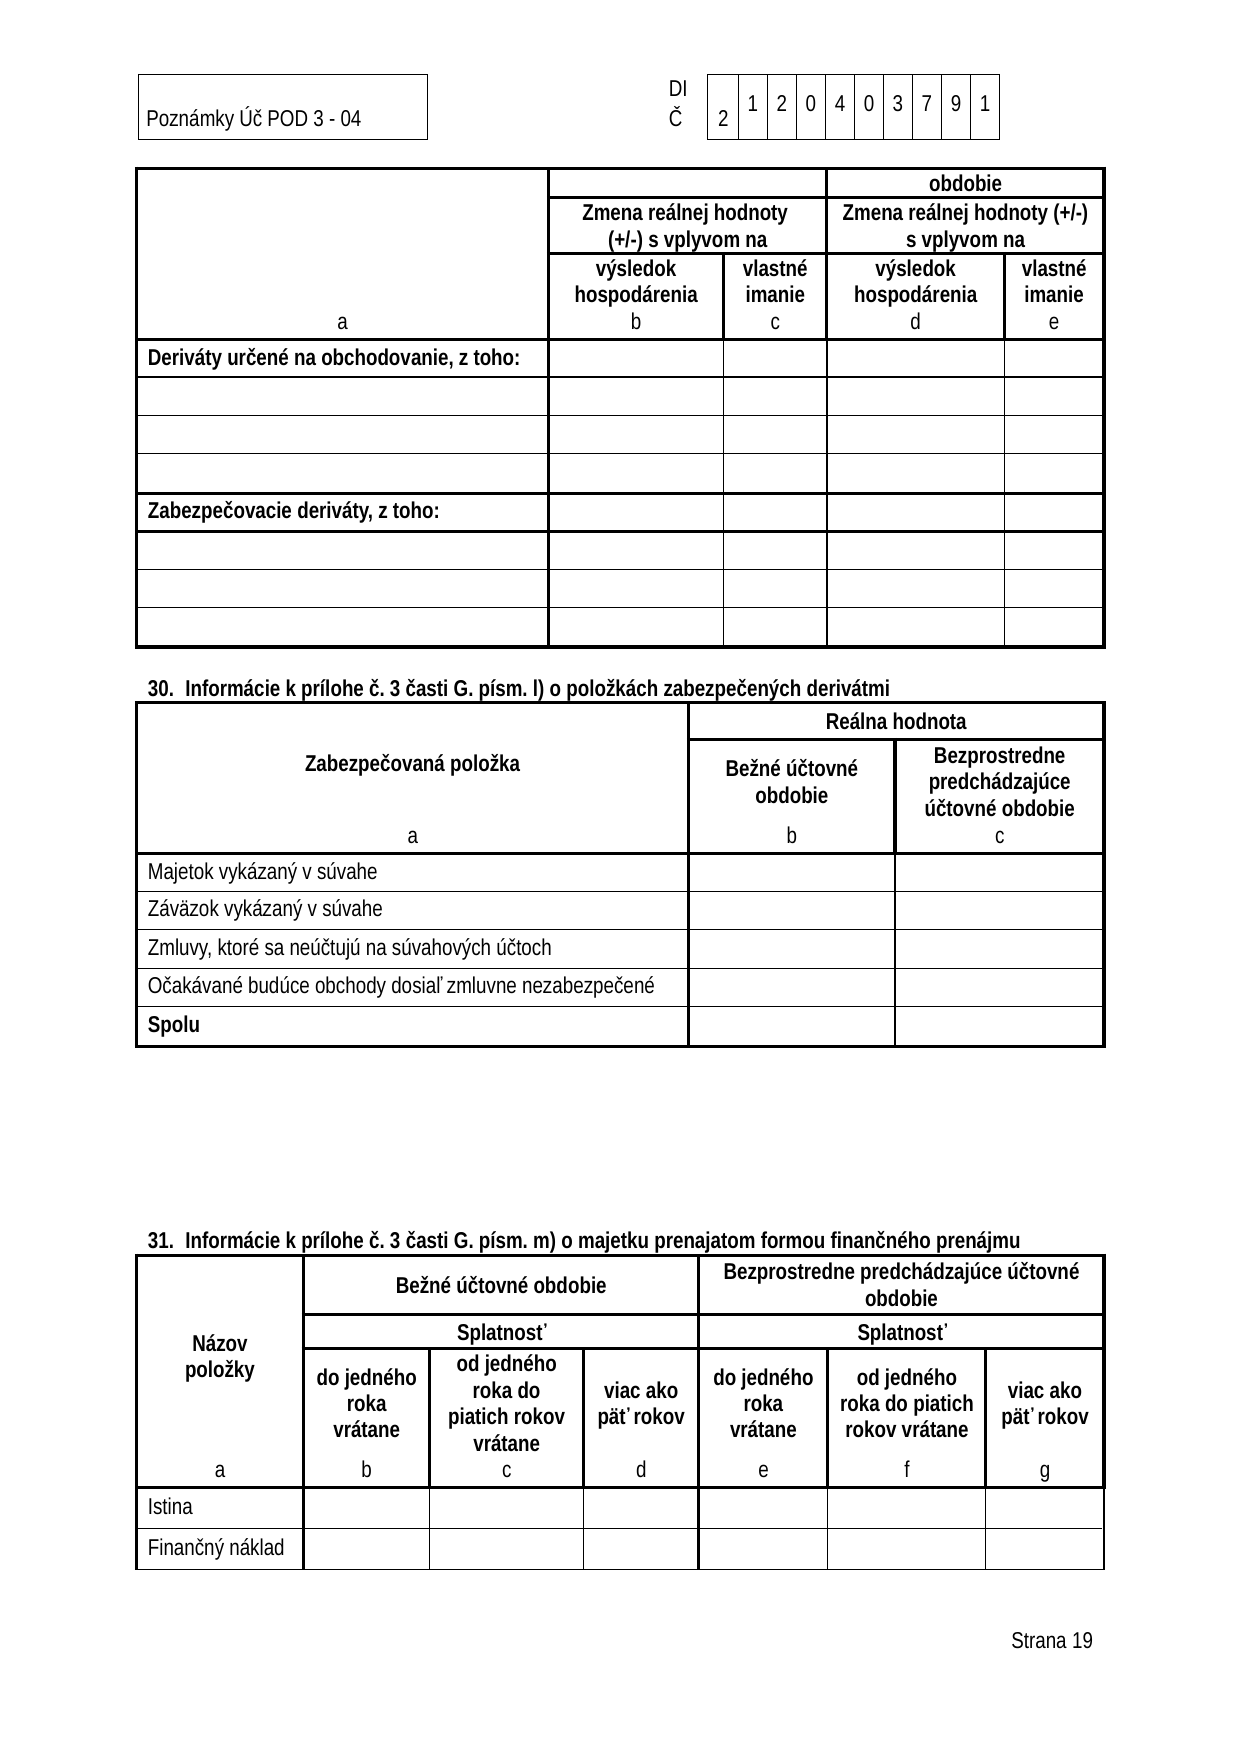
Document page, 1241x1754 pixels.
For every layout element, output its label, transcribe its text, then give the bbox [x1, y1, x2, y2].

table_cell [584, 1489, 697, 1527]
table_cell [700, 1529, 827, 1569]
table_cell [724, 608, 826, 645]
table_cell [690, 969, 894, 1006]
table_cell c [431, 1456, 582, 1486]
table_cell [550, 608, 723, 645]
table_cell [1005, 341, 1102, 376]
title Informácie k prílohe č. 3 časti G. písm. m) o majetku prenajatom formou finančného prenájmu [148, 1227, 1093, 1253]
table_cell [138, 570, 547, 607]
table_header obdobie [828, 170, 1102, 196]
table_cell f [829, 1456, 984, 1486]
table_header Bežné účtovné obdobie [305, 1257, 697, 1313]
table_cell [690, 892, 894, 929]
table_cell [690, 1007, 894, 1044]
table_cell Finančný náklad [138, 1529, 302, 1569]
table_cell c [725, 308, 825, 338]
table_header Reálna hodnota [690, 704, 1102, 738]
table_cell [430, 1489, 583, 1527]
table_cell Záväzok vykázaný v súvahe [138, 892, 687, 929]
table_cell [828, 533, 1004, 568]
table_cell Splatnosť [700, 1316, 1102, 1347]
table_cell [305, 1489, 429, 1527]
table_cell b [550, 308, 722, 338]
table_cell [896, 969, 1102, 1006]
table_cell [584, 1529, 697, 1569]
table_cell [305, 1529, 429, 1569]
table_cell a [138, 1456, 302, 1486]
table_cell [828, 1489, 985, 1527]
table_cell [828, 570, 1004, 607]
table_cell g [987, 1456, 1102, 1486]
table_cell [1005, 378, 1102, 415]
table_cell a [138, 308, 547, 338]
table_cell [986, 1528, 1103, 1569]
table_cell [550, 341, 723, 376]
table_cell [138, 378, 547, 415]
table_cell Bežné účtovné obdobie [690, 741, 893, 822]
title Informácie k prílohe č. 3 časti G. písm. l) o položkách zabezpečených derivátmi [148, 675, 1093, 701]
table_cell do jedného roka vrátane [700, 1350, 826, 1456]
table_cell [138, 454, 547, 492]
table_cell [1005, 454, 1102, 492]
table_cell [690, 930, 894, 968]
table_cell [690, 855, 894, 891]
table_cell výsledok hospodárenia [828, 255, 1003, 308]
table_cell [724, 341, 826, 376]
table_cell Zmena reálnej hodnoty (+/-) s vplyvom na [828, 199, 1102, 252]
table_cell [724, 570, 826, 607]
table_cell c [897, 822, 1102, 852]
table_cell Deriváty určené na obchodovanie, z toho: [138, 341, 547, 376]
table_cell [550, 378, 723, 415]
table_header Zabezpečovaná položka [138, 704, 687, 822]
table_cell vlastné imanie [725, 255, 825, 308]
table_cell Bezprostredne predchádzajúce účtovné obdobie [897, 741, 1102, 822]
table_header Názov položky [138, 1257, 302, 1456]
table_cell [1005, 533, 1102, 568]
table_cell [550, 570, 723, 607]
table_cell Splatnosť [305, 1316, 697, 1347]
table_cell Zmluvy, ktoré sa neúčtujú na súvahových účtoch [138, 930, 687, 968]
table_cell výsledok hospodárenia [550, 255, 722, 308]
table_cell [430, 1529, 583, 1569]
table_cell Istina [138, 1489, 302, 1527]
table_cell [828, 416, 1004, 453]
table_cell [828, 454, 1004, 492]
table_cell [550, 416, 723, 453]
table_cell Majetok vykázaný v súvahe [138, 855, 687, 891]
table_cell [724, 533, 826, 568]
table_cell d [585, 1456, 697, 1486]
table_cell do jedného roka vrátane [305, 1350, 428, 1456]
table_cell [724, 495, 826, 530]
table_cell b [305, 1456, 428, 1486]
table_cell [1005, 570, 1102, 607]
table_header [550, 170, 825, 196]
table_cell d [828, 308, 1003, 338]
table_cell [138, 416, 547, 453]
table_cell [896, 855, 1102, 891]
table_cell [828, 341, 1004, 376]
table_cell e [1006, 308, 1102, 338]
table_cell [1005, 608, 1102, 645]
table_header [138, 170, 547, 308]
table_cell [828, 608, 1004, 645]
table_cell vlastné imanie [1006, 255, 1102, 308]
table_cell [896, 930, 1102, 968]
table_cell [1005, 495, 1102, 530]
table_cell [550, 495, 723, 530]
table_cell Zmena reálnej hodnoty (+/-) s vplyvom na [550, 199, 825, 252]
table_cell [724, 454, 826, 492]
table_cell od jedného roka do piatich rokov vrátane [829, 1350, 984, 1456]
table_cell viac ako päť rokov [585, 1350, 697, 1456]
table_cell [550, 454, 723, 492]
table_cell Očakávané budúce obchody dosiaľ zmluvne nezabezpečené [138, 969, 687, 1006]
table_cell [724, 378, 826, 415]
table_cell [896, 892, 1102, 929]
table_cell [138, 608, 547, 645]
table_cell [138, 533, 547, 568]
table_cell [724, 416, 826, 453]
table_cell [828, 378, 1004, 415]
table_cell [986, 1489, 1103, 1527]
table_cell e [700, 1456, 826, 1486]
table_header Bezprostredne predchádzajúce účtovné obdobie [700, 1257, 1102, 1313]
table_cell [550, 533, 723, 568]
table_cell [828, 495, 1004, 530]
table_cell [1005, 416, 1102, 453]
table_cell [828, 1529, 985, 1569]
table_cell b [690, 822, 893, 852]
table_cell [700, 1489, 827, 1527]
table_cell a [138, 822, 687, 852]
table_cell viac ako päť rokov [987, 1350, 1102, 1456]
table_cell Spolu [138, 1007, 687, 1044]
table_cell Zabezpečovacie deriváty, z toho: [138, 495, 547, 530]
table_cell [896, 1007, 1102, 1044]
table_cell od jedného roka do piatich rokov vrátane [431, 1350, 582, 1456]
